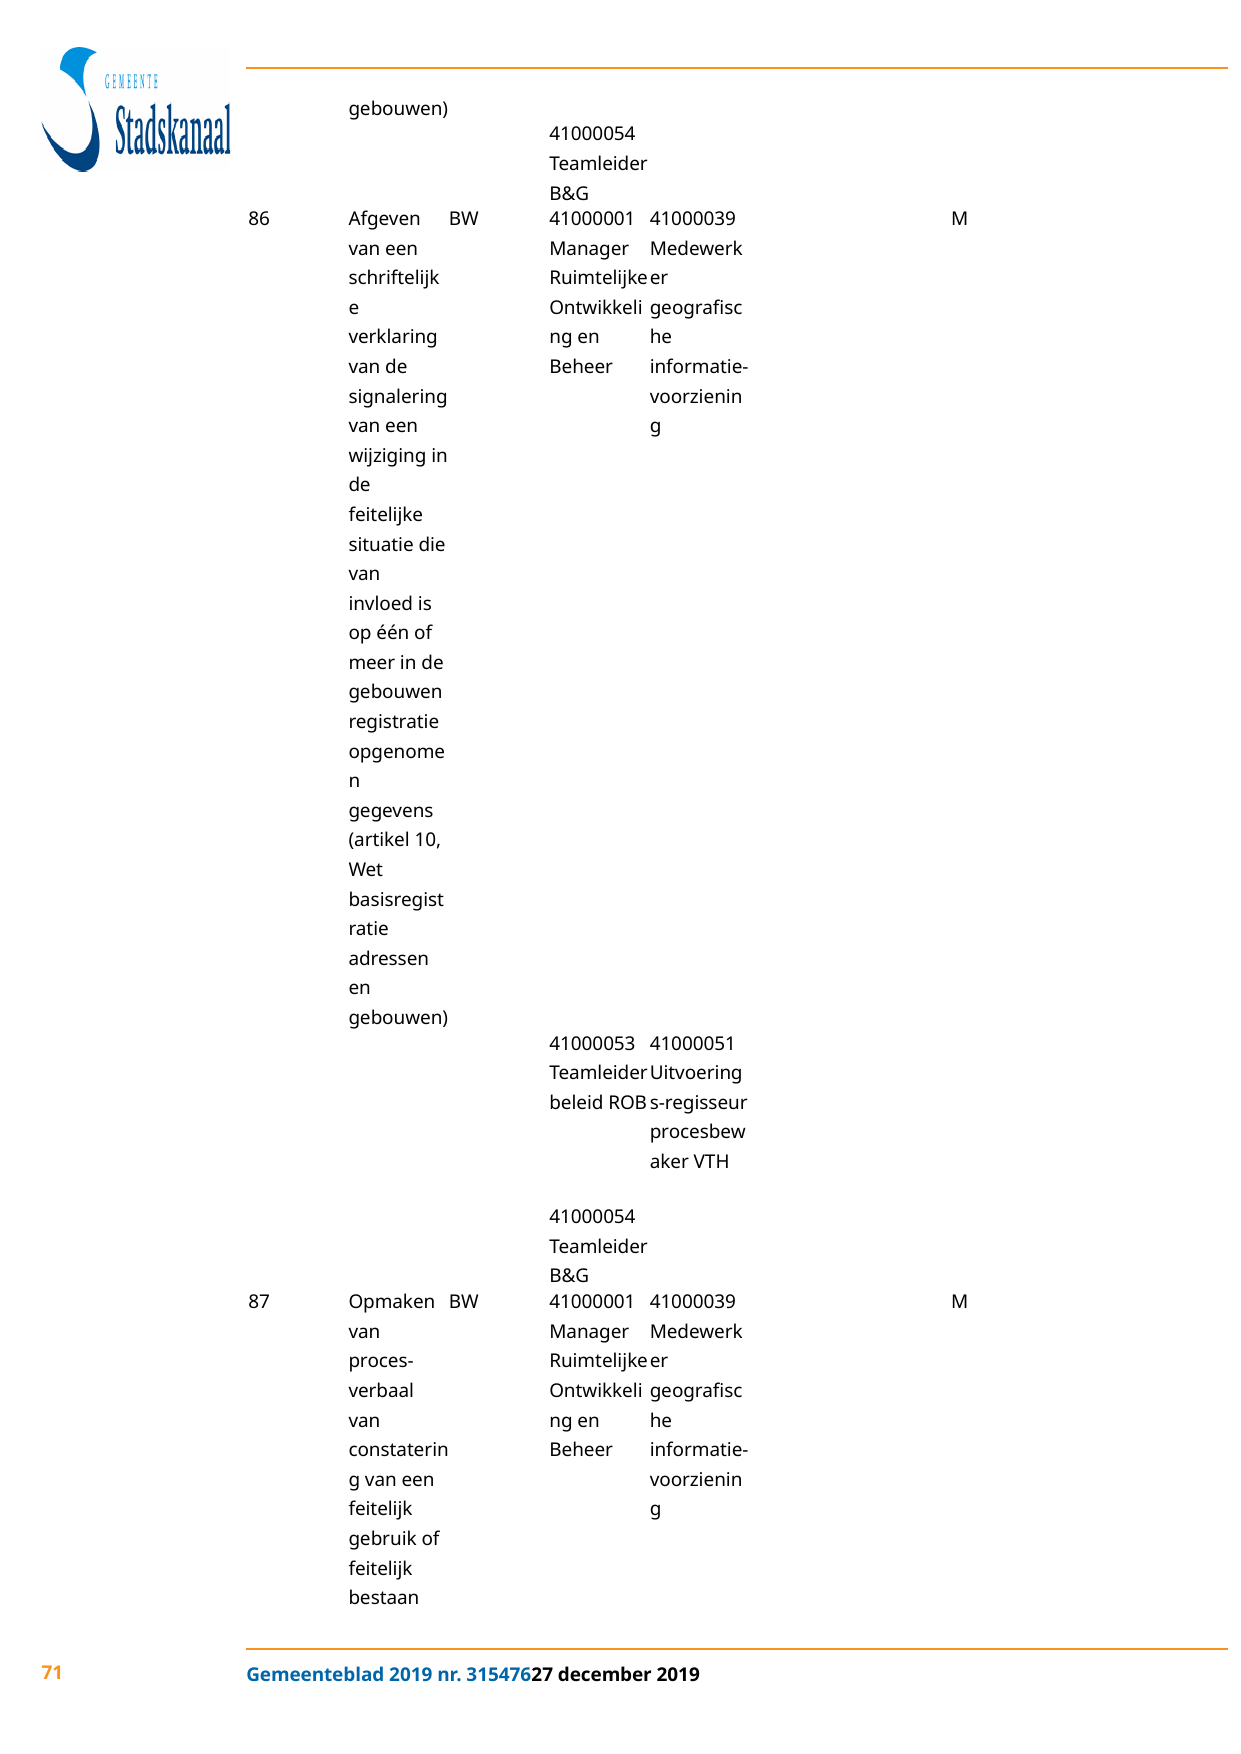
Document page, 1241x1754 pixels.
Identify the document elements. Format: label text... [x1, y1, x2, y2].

table_cell [549, 95, 649, 121]
table_cell 41000053 Teamleider beleid ROB [549, 1030, 649, 1203]
table_cell [750, 121, 850, 205]
table_cell [750, 1204, 850, 1288]
table_cell [951, 95, 1051, 121]
table_cell [449, 95, 549, 121]
table_cell [951, 1204, 1051, 1288]
table_cell [248, 1204, 348, 1288]
table_cell [248, 1030, 348, 1203]
table_cell [1051, 1289, 1152, 1610]
table_cell [850, 1204, 951, 1288]
table_cell [348, 121, 449, 205]
table_cell [650, 121, 750, 205]
table_cell [1051, 205, 1152, 1030]
table_cell [1051, 95, 1152, 121]
table_cell [750, 1289, 850, 1610]
table_cell 41000001 Manager Ruimtelijke Ontwikkeling en Beheer [549, 1289, 649, 1610]
table_cell [951, 121, 1051, 205]
table_cell [449, 121, 549, 205]
table_cell [650, 95, 750, 121]
table_cell [850, 121, 951, 205]
table_cell [1051, 1204, 1152, 1288]
table_cell 41000054 Teamleider B&G [549, 121, 649, 205]
table_cell [348, 1030, 449, 1203]
table_cell BW [449, 205, 549, 1030]
table_cell BW [449, 1289, 549, 1610]
table_cell [449, 1204, 549, 1288]
table_cell [850, 95, 951, 121]
table_cell [850, 205, 951, 1030]
table_cell M [951, 205, 1051, 1030]
table_cell [1051, 1030, 1152, 1203]
table_cell Afgeven van een schriftelijke verklaring van de signalering van een wijziging in de feitelijke situatie die van invloed is op één of meer in de gebouwenregistratie opgenomen gegevens (artikel 10, Wet basisregistratie adressen en gebouwen) [348, 205, 449, 1030]
table_cell [850, 1030, 951, 1203]
table_cell [248, 95, 348, 121]
table_cell 41000054 Teamleider B&G [549, 1204, 649, 1288]
picture [41, 47, 231, 172]
table_cell [1051, 121, 1152, 205]
table_cell 86 [248, 205, 348, 1030]
table_cell gebouwen) [348, 95, 449, 121]
table_cell [850, 1289, 951, 1610]
table_cell 41000051 Uitvoerings-regisseur procesbewaker VTH [650, 1030, 750, 1203]
table_cell 41000001 Manager Ruimtelijke Ontwikkeling en Beheer [549, 205, 649, 1030]
table_cell 41000039 Medewerker geografische informatie-voorziening [650, 1289, 750, 1610]
table_cell [348, 1204, 449, 1288]
table_cell [248, 121, 348, 205]
table_cell [750, 95, 850, 121]
table_cell Opmaken van proces-verbaal van constatering van een feitelijk gebruik of feitelijk bestaan [348, 1289, 449, 1610]
table_cell [650, 1204, 750, 1288]
table_cell 41000039 Medewerker geografische informatie-voorziening [650, 205, 750, 1030]
table_cell [750, 205, 850, 1030]
table_cell 87 [248, 1289, 348, 1610]
table_cell [951, 1030, 1051, 1203]
table_cell [449, 1030, 549, 1203]
table_cell [750, 1030, 850, 1203]
table_cell M [951, 1289, 1051, 1610]
